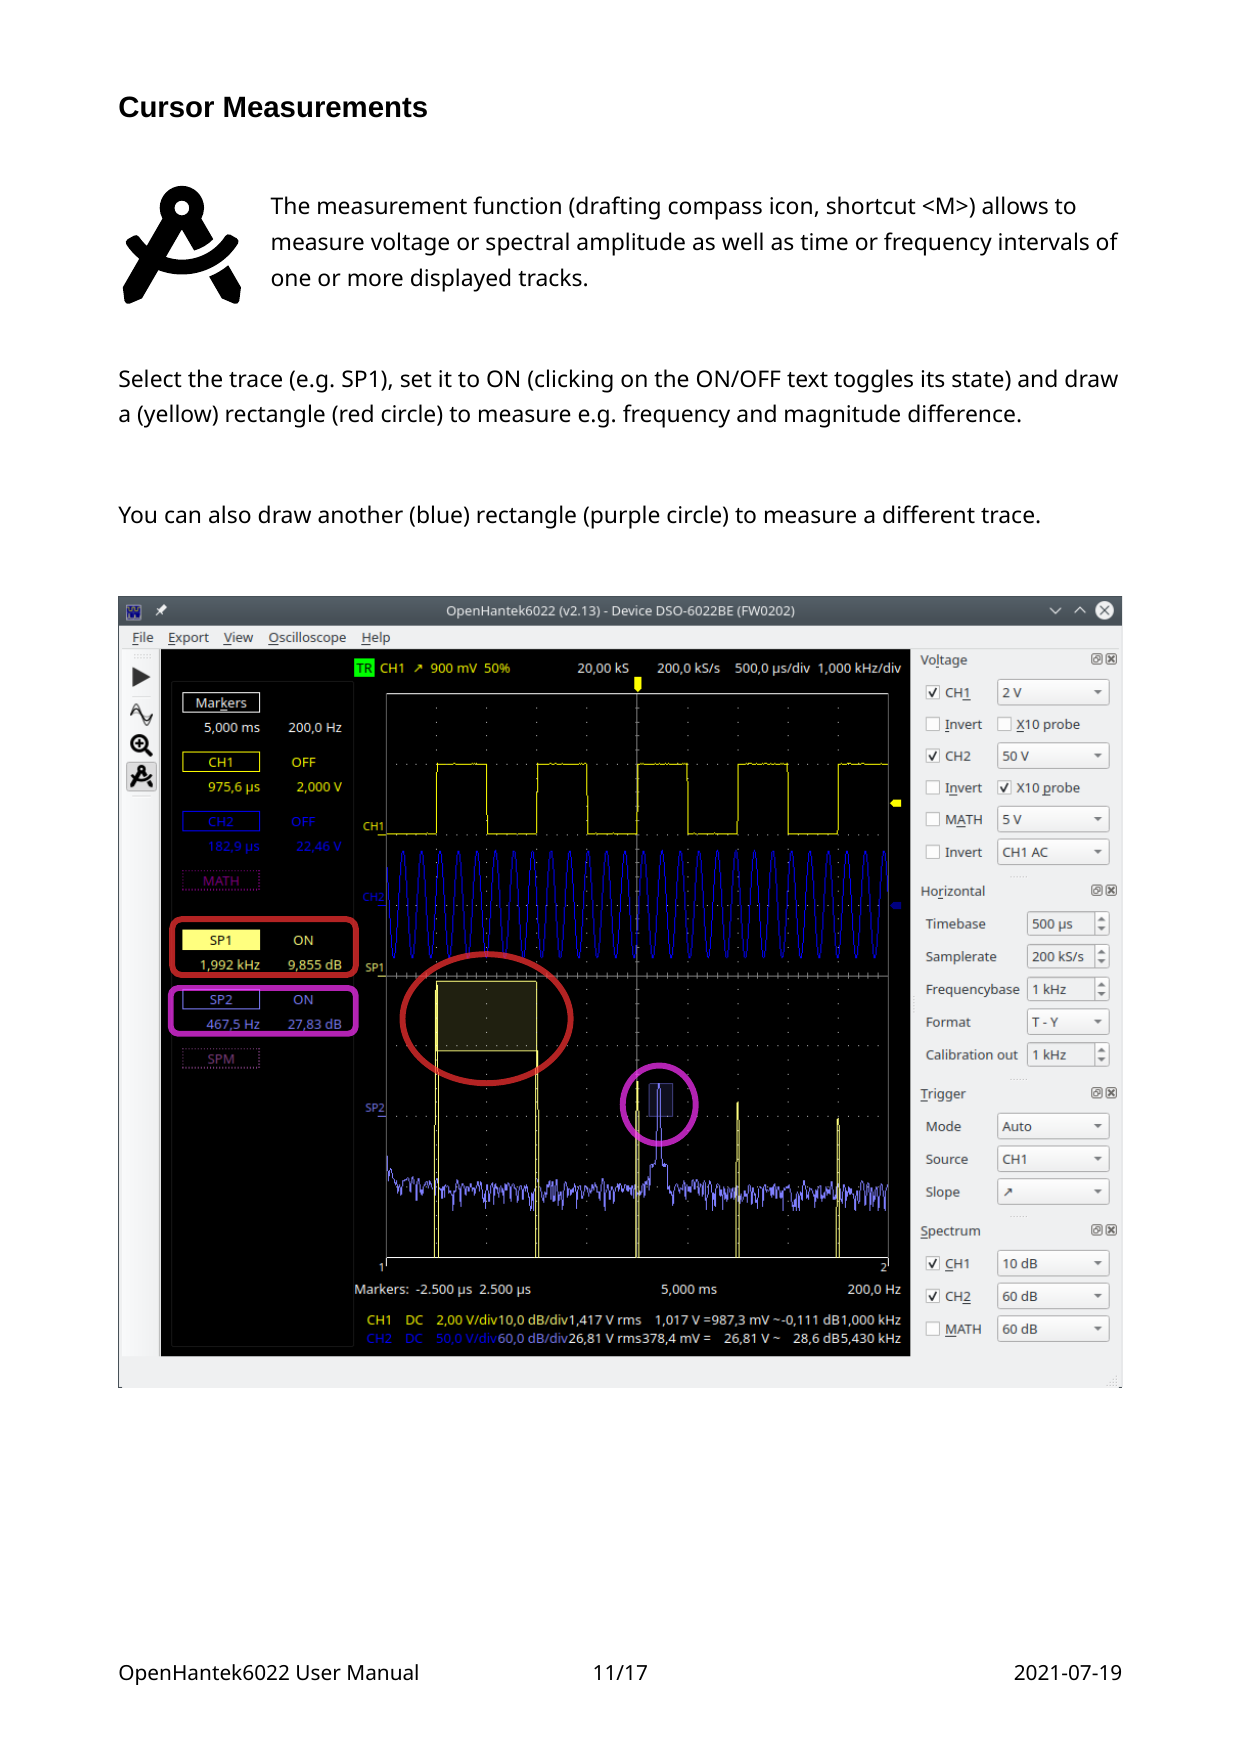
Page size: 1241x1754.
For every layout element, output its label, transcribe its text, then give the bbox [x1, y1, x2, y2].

picture [118, 596, 1123, 1388]
text [118, 189, 169, 293]
text The measurement function (drafting compass icon, shortcut <M>) allows to measure voltage or spectral amplitude as well as time or frequency intervals of one or more displayed tracks. [146, 189, 1122, 293]
subtitle Cursor Measurements [118, 89, 1122, 123]
text You can also draw another (blue) rectangle (purple circle) to measure a different trace. [118, 499, 1122, 531]
text Select the trace (e.g. SP1), set it to ON (clicking on the ON/OFF text toggles its state) and draw a (yellow) rectangle (red circle) to measure e.g. frequency and magnitude difference. [118, 362, 1122, 430]
